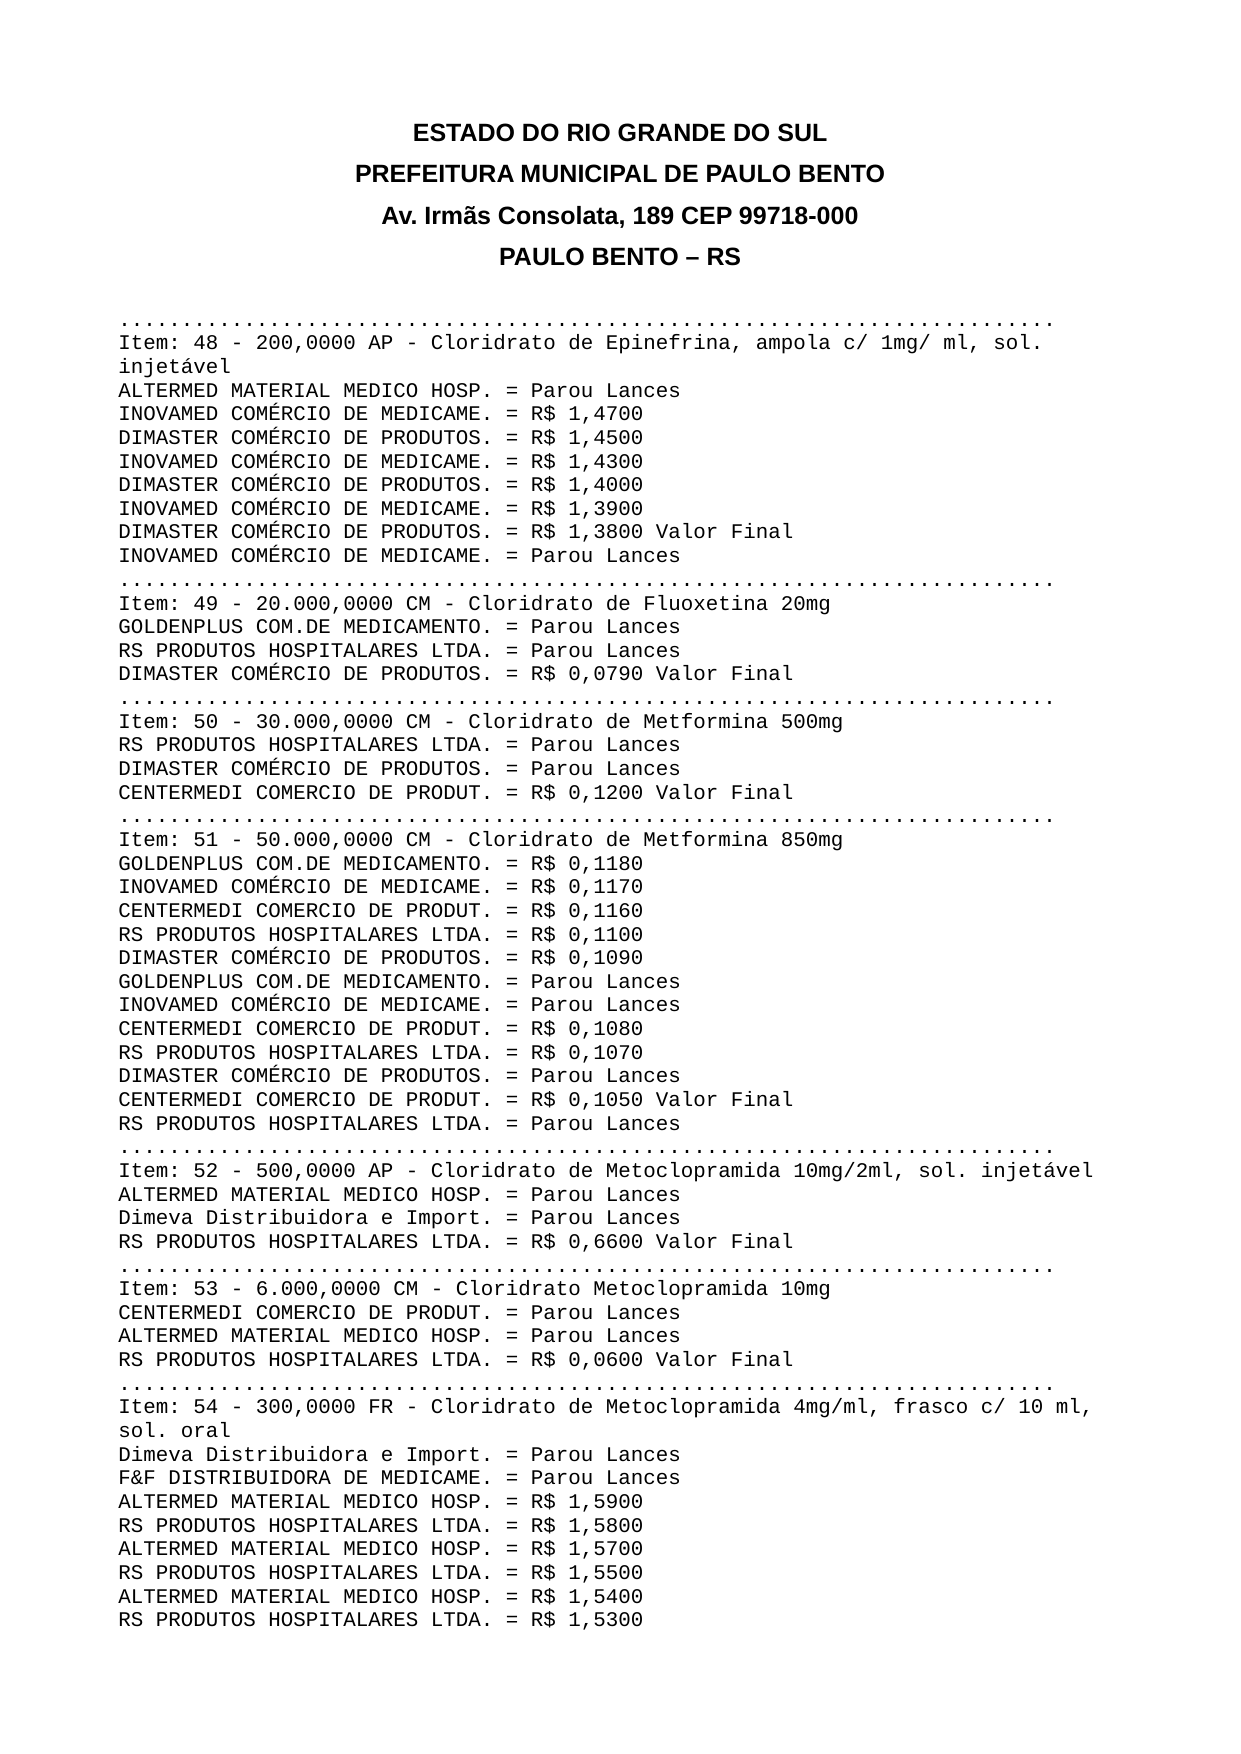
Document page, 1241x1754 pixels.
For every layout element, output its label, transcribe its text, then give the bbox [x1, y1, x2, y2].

text ........................................................................... Item: 48 - 200,0000 AP - Cloridrato de Epinefrina, ampola c/ 1mg/ ml, sol. injetável ALTERMED MATERIAL MEDICO HOSP. = Parou Lances INOVAMED COMÉRCIO DE MEDICAME. = R$ 1,4700 DIMASTER COMÉRCIO DE PRODUTOS. = R$ 1,4500 INOVAMED COMÉRCIO DE MEDICAME. = R$ 1,4300 DIMASTER COMÉRCIO DE PRODUTOS. = R$ 1,4000 INOVAMED COMÉRCIO DE MEDICAME. = R$ 1,3900 DIMASTER COMÉRCIO DE PRODUTOS. = R$ 1,3800 Valor Final INOVAMED COMÉRCIO DE MEDICAME. = Parou Lances ........................................................................... Item: 49 - 20.000,0000 CM - Cloridrato de Fluoxetina 20mg GOLDENPLUS COM.DE MEDICAMENTO. = Parou Lances RS PRODUTOS HOSPITALARES LTDA. = Parou Lances DIMASTER COMÉRCIO DE PRODUTOS. = R$ 0,0790 Valor Final ........................................................................... Item: 50 - 30.000,0000 CM - Cloridrato de Metformina 500mg RS PRODUTOS HOSPITALARES LTDA. = Parou Lances DIMASTER COMÉRCIO DE PRODUTOS. = Parou Lances CENTERMEDI COMERCIO DE PRODUT. = R$ 0,1200 Valor Final ........................................................................... Item: 51 - 50.000,0000 CM - Cloridrato de Metformina 850mg GOLDENPLUS COM.DE MEDICAMENTO. = R$ 0,1180 INOVAMED COMÉRCIO DE MEDICAME. = R$ 0,1170 CENTERMEDI COMERCIO DE PRODUT. = R$ 0,1160 RS PRODUTOS HOSPITALARES LTDA. = R$ 0,1100 DIMASTER COMÉRCIO DE PRODUTOS. = R$ 0,1090 GOLDENPLUS COM.DE MEDICAMENTO. = Parou Lances INOVAMED COMÉRCIO DE MEDICAME. = Parou Lances CENTERMEDI COMERCIO DE PRODUT. = R$ 0,1080 RS PRODUTOS HOSPITALARES LTDA. = R$ 0,1070 DIMASTER COMÉRCIO DE PRODUTOS. = Parou Lances CENTERMEDI COMERCIO DE PRODUT. = R$ 0,1050 Valor Final RS PRODUTOS HOSPITALARES LTDA. = Parou Lances ........................................................................... Item: 52 - 500,0000 AP - Cloridrato de Metoclopramida 10mg/2ml, sol. injetável ALTERMED MATERIAL MEDICO HOSP. = Parou Lances Dimeva Distribuidora e Import. = Parou Lances RS PRODUTOS HOSPITALARES LTDA. = R$ 0,6600 Valor Final ........................................................................... Item: 53 - 6.000,0000 CM - Cloridrato Metoclopramida 10mg CENTERMEDI COMERCIO DE PRODUT. = Parou Lances ALTERMED MATERIAL MEDICO HOSP. = Parou Lances RS PRODUTOS HOSPITALARES LTDA. = R$ 0,0600 Valor Final ........................................................................... Item: 54 - 300,0000 FR - Cloridrato de Metoclopramida 4mg/ml, frasco c/ 10 ml, sol. oral Dimeva Distribuidora e Import. = Parou Lances F&F DISTRIBUIDORA DE MEDICAME. = Parou Lances ALTERMED MATERIAL MEDICO HOSP. = R$ 1,5900 RS PRODUTOS HOSPITALARES LTDA. = R$ 1,5800 ALTERMED MATERIAL MEDICO HOSP. = R$ 1,5700 RS PRODUTOS HOSPITALARES LTDA. = R$ 1,5500 ALTERMED MATERIAL MEDICO HOSP. = R$ 1,5400 RS PRODUTOS HOSPITALARES LTDA. = R$ 1,5300 [118, 309, 1122, 1633]
